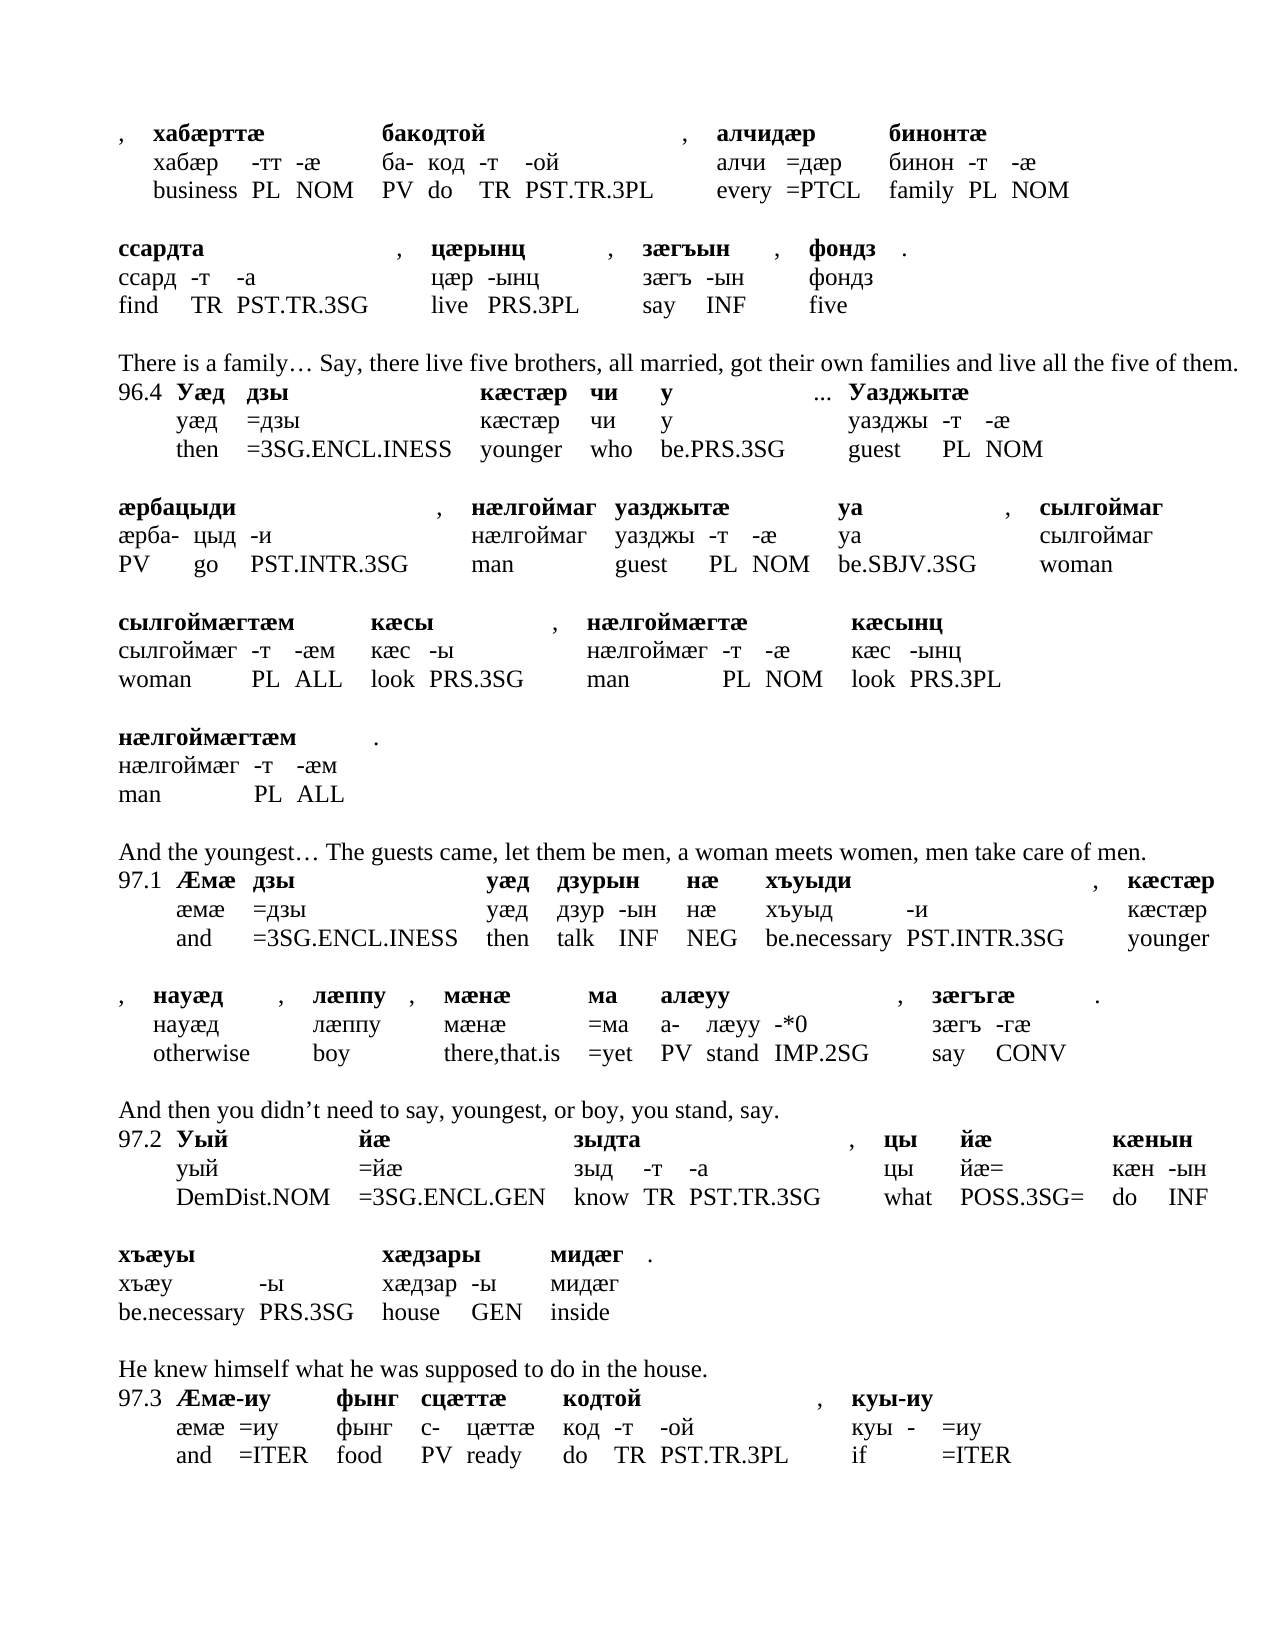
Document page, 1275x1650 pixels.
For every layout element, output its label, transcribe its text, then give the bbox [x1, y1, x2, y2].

text у [660, 406, 786, 434]
text =йæ [358, 1153, 546, 1182]
text -т [479, 147, 511, 176]
text алæуу [660, 981, 883, 1009]
text guest [848, 434, 928, 463]
text , [1004, 492, 1026, 521]
text Æмæ-иу [176, 1383, 322, 1412]
text -и [906, 894, 1065, 923]
text -ынц [909, 636, 1002, 664]
text NOM [1011, 176, 1069, 204]
text He knew himself what he was supposed to do in the house. [118, 1354, 1249, 1383]
text every [716, 176, 772, 204]
text кæс [371, 636, 415, 664]
text -æ [765, 636, 823, 664]
text younger [1127, 923, 1209, 952]
text -ын [1168, 1153, 1208, 1182]
text and [176, 923, 225, 952]
text зыдта [574, 1124, 835, 1153]
text =дзы [246, 406, 452, 434]
text , [552, 607, 573, 636]
text сылгоймаг [1039, 521, 1153, 549]
text цæттæ [466, 1412, 535, 1441]
text хъуыд [765, 894, 892, 923]
text хъуыди [765, 866, 1079, 894]
text boy [313, 1038, 381, 1067]
text фынг [336, 1412, 393, 1441]
text say [642, 291, 692, 319]
text PST.INTR.3SG [250, 549, 409, 578]
text house [382, 1297, 457, 1326]
text зыд [574, 1153, 629, 1182]
text нæлгоймæг [118, 751, 240, 779]
text . [1094, 981, 1115, 1009]
text , [817, 1383, 838, 1412]
text алчи [716, 147, 772, 176]
text then [486, 923, 529, 952]
text , [849, 1124, 870, 1153]
text кодтой [563, 1383, 803, 1412]
text нæ [686, 894, 738, 923]
text talk [557, 923, 604, 952]
text =ITER [942, 1441, 1011, 1469]
text NOM [765, 664, 823, 693]
text INF [706, 291, 746, 319]
text фынг [336, 1383, 407, 1412]
text сылгоймæг [118, 636, 237, 664]
text мæнæ [443, 981, 574, 1009]
text уазджы [614, 521, 695, 549]
text лæппу [313, 1009, 381, 1038]
text 96.4 [118, 377, 162, 406]
text PV [660, 1038, 692, 1067]
text PST.INTR.3SG [906, 923, 1065, 952]
text then [176, 434, 219, 463]
text 97.1 [118, 866, 162, 894]
text фондз [809, 262, 873, 291]
text -æ [985, 406, 1043, 434]
text PST.TR.3PL [660, 1441, 789, 1469]
text CONV [996, 1038, 1066, 1067]
text younger [480, 434, 562, 463]
text куы-иу [851, 1383, 1025, 1412]
text NOM [752, 549, 810, 578]
text цæрынц [431, 233, 594, 262]
text -т [722, 636, 751, 664]
text look [371, 664, 415, 693]
text Уый [176, 1124, 344, 1153]
text , [278, 981, 299, 1009]
text And the youngest… The guests came, let them be men, a woman meets women, men take care of men. [118, 837, 1249, 866]
text мидæг [550, 1268, 619, 1297]
text and [176, 1441, 225, 1469]
text нæ [686, 866, 752, 894]
text NOM [296, 176, 354, 204]
text . [373, 722, 394, 751]
text -æм [294, 636, 343, 664]
text be.necessary [765, 923, 892, 952]
text , [774, 233, 795, 262]
text -гæ [996, 1009, 1066, 1038]
text дзурын [557, 866, 673, 894]
text =3SG.ENCL.GEN [358, 1182, 546, 1211]
text æрбацыди [118, 492, 422, 521]
text TR [614, 1441, 646, 1469]
text woman [1039, 549, 1153, 578]
text науæд [153, 1009, 250, 1038]
text PL [251, 664, 281, 693]
text PL [722, 664, 751, 693]
text æмæ [176, 894, 225, 923]
text уа [838, 521, 977, 549]
text ALL [294, 664, 343, 693]
text PST.TR.3PL [525, 176, 654, 204]
text =иу [942, 1412, 1011, 1441]
text дзур [557, 894, 604, 923]
text сылгоймаг [1039, 492, 1167, 521]
text PV [382, 176, 414, 204]
text PRS.3PL [909, 664, 1002, 693]
text -а [689, 1153, 821, 1182]
text кæсы [371, 607, 538, 636]
text , [897, 981, 918, 1009]
text уа [838, 492, 991, 521]
text PL [251, 176, 282, 204]
text stand [706, 1038, 760, 1067]
text who [590, 434, 633, 463]
text =дæр [786, 147, 861, 176]
text POSS.3SG= [960, 1182, 1084, 1211]
text уæд [486, 866, 543, 894]
text нæлгоймæг [587, 636, 708, 664]
text мидæг [550, 1239, 633, 1268]
text уазджытæ [614, 492, 824, 521]
text бинон [889, 147, 954, 176]
text NEG [686, 923, 738, 952]
text PRS.3PL [487, 291, 580, 319]
text do [1112, 1182, 1154, 1211]
text зæгъ [642, 262, 692, 291]
text хабæр [153, 147, 238, 176]
text look [851, 664, 896, 693]
text , [118, 981, 139, 1009]
text , [396, 233, 417, 262]
text ALL [296, 779, 345, 808]
text лæуу [706, 1009, 760, 1038]
text -а [236, 262, 368, 291]
text There is a family… Say, there live five brothers, all married, got their own families and live all the five of them. [118, 348, 1249, 377]
text man [587, 664, 708, 693]
text be.necessary [118, 1297, 245, 1326]
text , [409, 981, 430, 1009]
text зæгъ [932, 1009, 982, 1038]
text PV [118, 549, 179, 578]
text æрба- [118, 521, 179, 549]
text , [436, 492, 457, 521]
text йæ= [960, 1153, 1084, 1182]
text =иу [239, 1412, 308, 1441]
text хъæу [118, 1268, 245, 1297]
text -т [968, 147, 997, 176]
text цыд [193, 521, 236, 549]
text ба- [382, 147, 414, 176]
text otherwise [153, 1038, 250, 1067]
text ... [813, 377, 834, 406]
text -т [191, 262, 223, 291]
text сцæттæ [421, 1383, 549, 1412]
text IMP.2SG [774, 1038, 869, 1067]
text , [118, 118, 139, 147]
text йæ [358, 1124, 560, 1153]
text inside [550, 1297, 619, 1326]
text чи [590, 377, 647, 406]
text кæстæр [480, 377, 576, 406]
text хабæрттæ [153, 118, 368, 147]
text алчидæр [716, 118, 875, 147]
text =дзы [253, 894, 458, 923]
text TR [643, 1182, 675, 1211]
text . [647, 1239, 668, 1268]
text -æ [752, 521, 810, 549]
text 97.3 [118, 1383, 162, 1412]
text хæдзар [382, 1268, 457, 1297]
text if [851, 1441, 893, 1469]
text PL [942, 434, 971, 463]
text Уазджытæ [848, 377, 1057, 406]
text хъæуы [118, 1239, 368, 1268]
text PST.TR.3SG [689, 1182, 821, 1211]
text man [118, 779, 240, 808]
text -т [251, 636, 281, 664]
text -æ [1011, 147, 1069, 176]
text уæд [176, 406, 219, 434]
text live [431, 291, 473, 319]
text PL [709, 549, 738, 578]
text -т [942, 406, 971, 434]
text PL [253, 779, 283, 808]
text . [901, 233, 922, 262]
text кæстæр [1127, 894, 1209, 923]
text у [660, 377, 799, 406]
text -т [643, 1153, 675, 1182]
text кæстæр [480, 406, 562, 434]
text Æмæ [176, 866, 239, 894]
text =yet [588, 1038, 633, 1067]
text 97.2 [118, 1124, 162, 1153]
text PRS.3SG [429, 664, 524, 693]
text And then you didn’t need to say, youngest, or boy, you stand, say. [118, 1096, 1249, 1124]
text be.SBJV.3SG [838, 549, 977, 578]
text =PTCL [786, 176, 861, 204]
text - [907, 1412, 928, 1441]
text бинонтæ [889, 118, 1083, 147]
text хæдзары [382, 1239, 536, 1268]
text код [428, 147, 465, 176]
text нæлгоймаг [471, 521, 587, 549]
text цæр [431, 262, 473, 291]
text æмæ [176, 1412, 225, 1441]
text бакодтой [382, 118, 668, 147]
text =3SG.ENCL.INESS [246, 434, 452, 463]
text business [153, 176, 238, 204]
text зæгъын [642, 233, 760, 262]
text ма [588, 981, 647, 1009]
text guest [614, 549, 695, 578]
text go [193, 549, 236, 578]
text , [682, 118, 703, 147]
text кæстæр [1127, 866, 1223, 894]
text do [563, 1441, 600, 1469]
text -ын [618, 894, 659, 923]
text be.PRS.3SG [660, 434, 786, 463]
text -ын [706, 262, 746, 291]
text -т [614, 1412, 646, 1441]
text =3SG.ENCL.INESS [253, 923, 458, 952]
text five [809, 291, 873, 319]
text код [563, 1412, 600, 1441]
text INF [618, 923, 659, 952]
text ready [466, 1441, 535, 1469]
text woman [118, 664, 237, 693]
text -т [709, 521, 738, 549]
text PRS.3SG [259, 1297, 354, 1326]
text food [336, 1441, 393, 1469]
text куы [851, 1412, 893, 1441]
text do [428, 176, 465, 204]
text family [889, 176, 954, 204]
text с- [421, 1412, 453, 1441]
text NOM [985, 434, 1043, 463]
text нæлгоймаг [471, 492, 601, 521]
text Уæд [176, 377, 233, 406]
text -æ [296, 147, 354, 176]
text -ы [471, 1268, 523, 1297]
text нæлгоймæгтæм [118, 722, 359, 751]
text -и [250, 521, 409, 549]
text чи [590, 406, 633, 434]
text уый [176, 1153, 331, 1182]
text уæд [486, 894, 529, 923]
text ссардта [118, 233, 382, 262]
text науæд [153, 981, 264, 1009]
text =ма [588, 1009, 633, 1038]
text уазджы [848, 406, 928, 434]
text there,that.is [443, 1038, 560, 1067]
text PV [421, 1441, 453, 1469]
text man [471, 549, 587, 578]
text дзы [246, 377, 466, 406]
text PL [968, 176, 997, 204]
text -т [253, 751, 283, 779]
text find [118, 291, 177, 319]
text зæгъгæ [932, 981, 1080, 1009]
text кæн [1112, 1153, 1154, 1182]
text DemDist.NOM [176, 1182, 331, 1211]
text -æм [296, 751, 345, 779]
text кæс [851, 636, 896, 664]
text -*0 [774, 1009, 869, 1038]
text PST.TR.3SG [236, 291, 368, 319]
text TR [191, 291, 223, 319]
text лæппу [313, 981, 395, 1009]
text нæлгоймæгтæ [587, 607, 837, 636]
text -ы [429, 636, 524, 664]
text say [932, 1038, 982, 1067]
text GEN [471, 1297, 523, 1326]
text , [607, 233, 628, 262]
text фондз [809, 233, 887, 262]
text what [883, 1182, 932, 1211]
text =ITER [239, 1441, 308, 1469]
text мæнæ [443, 1009, 560, 1038]
text , [1092, 866, 1113, 894]
text know [574, 1182, 629, 1211]
text кæсынц [851, 607, 1016, 636]
text цы [883, 1153, 932, 1182]
text -тт [251, 147, 282, 176]
text а- [660, 1009, 692, 1038]
text сылгоймæгтæм [118, 607, 357, 636]
text -ы [259, 1268, 354, 1297]
text ссард [118, 262, 177, 291]
text INF [1168, 1182, 1208, 1211]
text кæнын [1112, 1124, 1222, 1153]
text цы [883, 1124, 946, 1153]
text -ой [525, 147, 654, 176]
text йæ [960, 1124, 1098, 1153]
text -ой [660, 1412, 789, 1441]
text -ынц [487, 262, 580, 291]
text TR [479, 176, 511, 204]
text дзы [253, 866, 472, 894]
